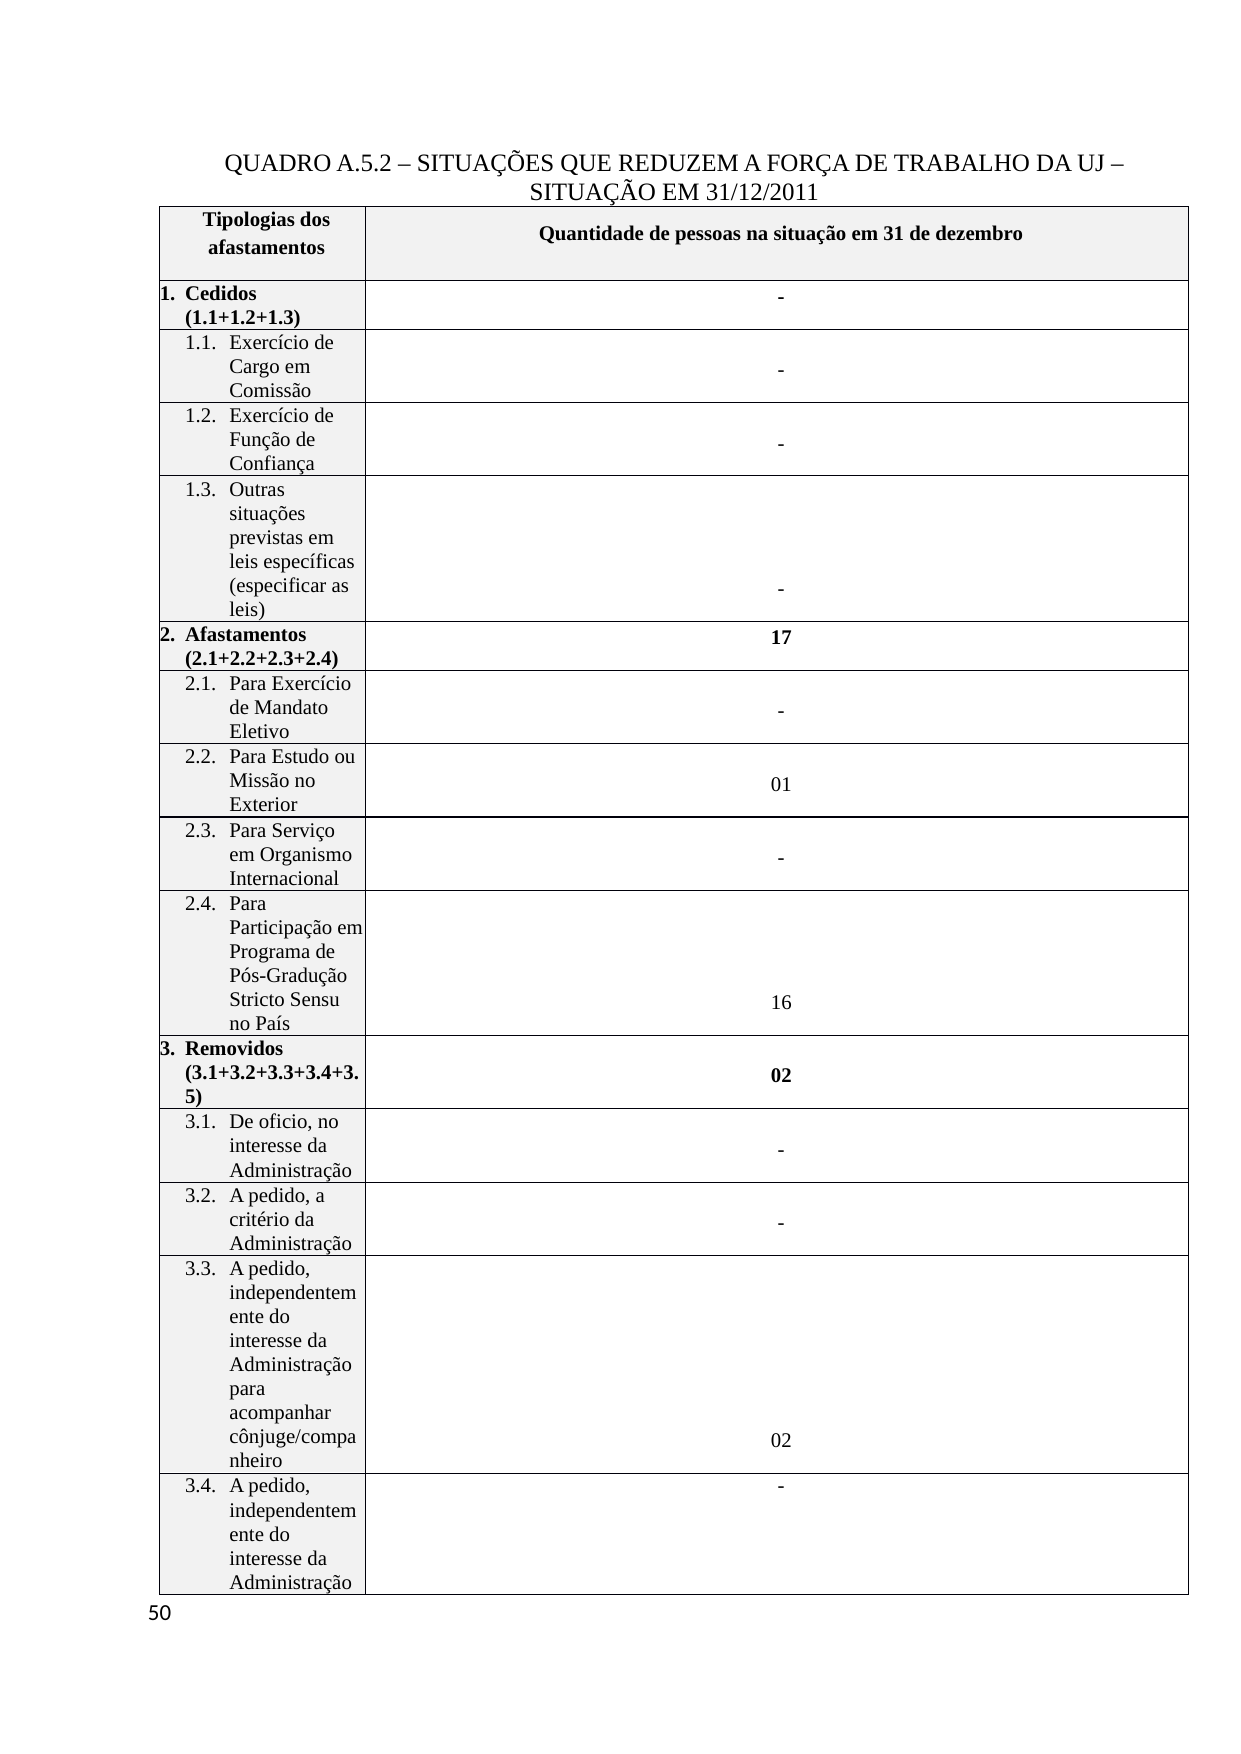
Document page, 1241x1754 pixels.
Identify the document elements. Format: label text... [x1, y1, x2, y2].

table_cell - [366, 1109, 1188, 1182]
table_cell Quantidade de pessoas na situação em 31 de dezembro [366, 207, 1188, 280]
table_cell 02 [366, 1256, 1188, 1472]
table_cell - [366, 1183, 1188, 1255]
table_header Quadro A.5.2 – Situações que reduzem a força de trabalho da UJ – Situação em 31/12/2011 [160, 148, 1189, 206]
table_cell 1. Cedidos (1.1+1.2+1.3) [160, 281, 365, 329]
table_cell 2.2. Para Estudo ou Missão no Exterior [160, 744, 365, 816]
table_cell - [366, 818, 1188, 890]
table_cell 1.3. Outras situações previstas em leis específicas (especificar as leis) [160, 476, 365, 621]
table_cell 2. Afastamentos (2.1+2.2+2.3+2.4) [160, 622, 365, 670]
table_cell 1.1. Exercício de Cargo em Comissão [160, 330, 365, 402]
table_cell - [366, 476, 1188, 621]
table_cell Tipologias dos afastamentos [160, 207, 365, 280]
table_cell - [366, 330, 1188, 402]
table_cell - [366, 1474, 1188, 1594]
table_cell 3.3. A pedido, independentemente do interesse da Administração para acompanhar cônjuge/companheiro [160, 1256, 365, 1472]
table_cell 3. Removidos (3.1+3.2+3.3+3.4+3.5) [160, 1036, 365, 1108]
table_cell 16 [366, 891, 1188, 1035]
table_cell - [366, 403, 1188, 475]
table_cell - [366, 671, 1188, 743]
table_cell 02 [366, 1036, 1188, 1108]
table_cell 17 [366, 622, 1188, 670]
table_cell 2.3. Para Serviço em Organismo Internacional [160, 818, 365, 890]
table_cell - [366, 281, 1188, 329]
table_cell 1.2. Exercício de Função de Confiança [160, 403, 365, 475]
table_cell 3.2. A pedido, a critério da Administração [160, 1183, 365, 1255]
table_cell 3.1. De oficio, no interesse da Administração [160, 1109, 365, 1182]
table_cell 01 [366, 744, 1188, 816]
table_cell 3.4. A pedido, independentemente do interesse da Administração [160, 1474, 365, 1594]
table_cell 2.1. Para Exercício de Mandato Eletivo [160, 671, 365, 743]
table_cell 2.4. Para Participação em Programa de Pós-Gradução Stricto Sensu no País [160, 891, 365, 1035]
